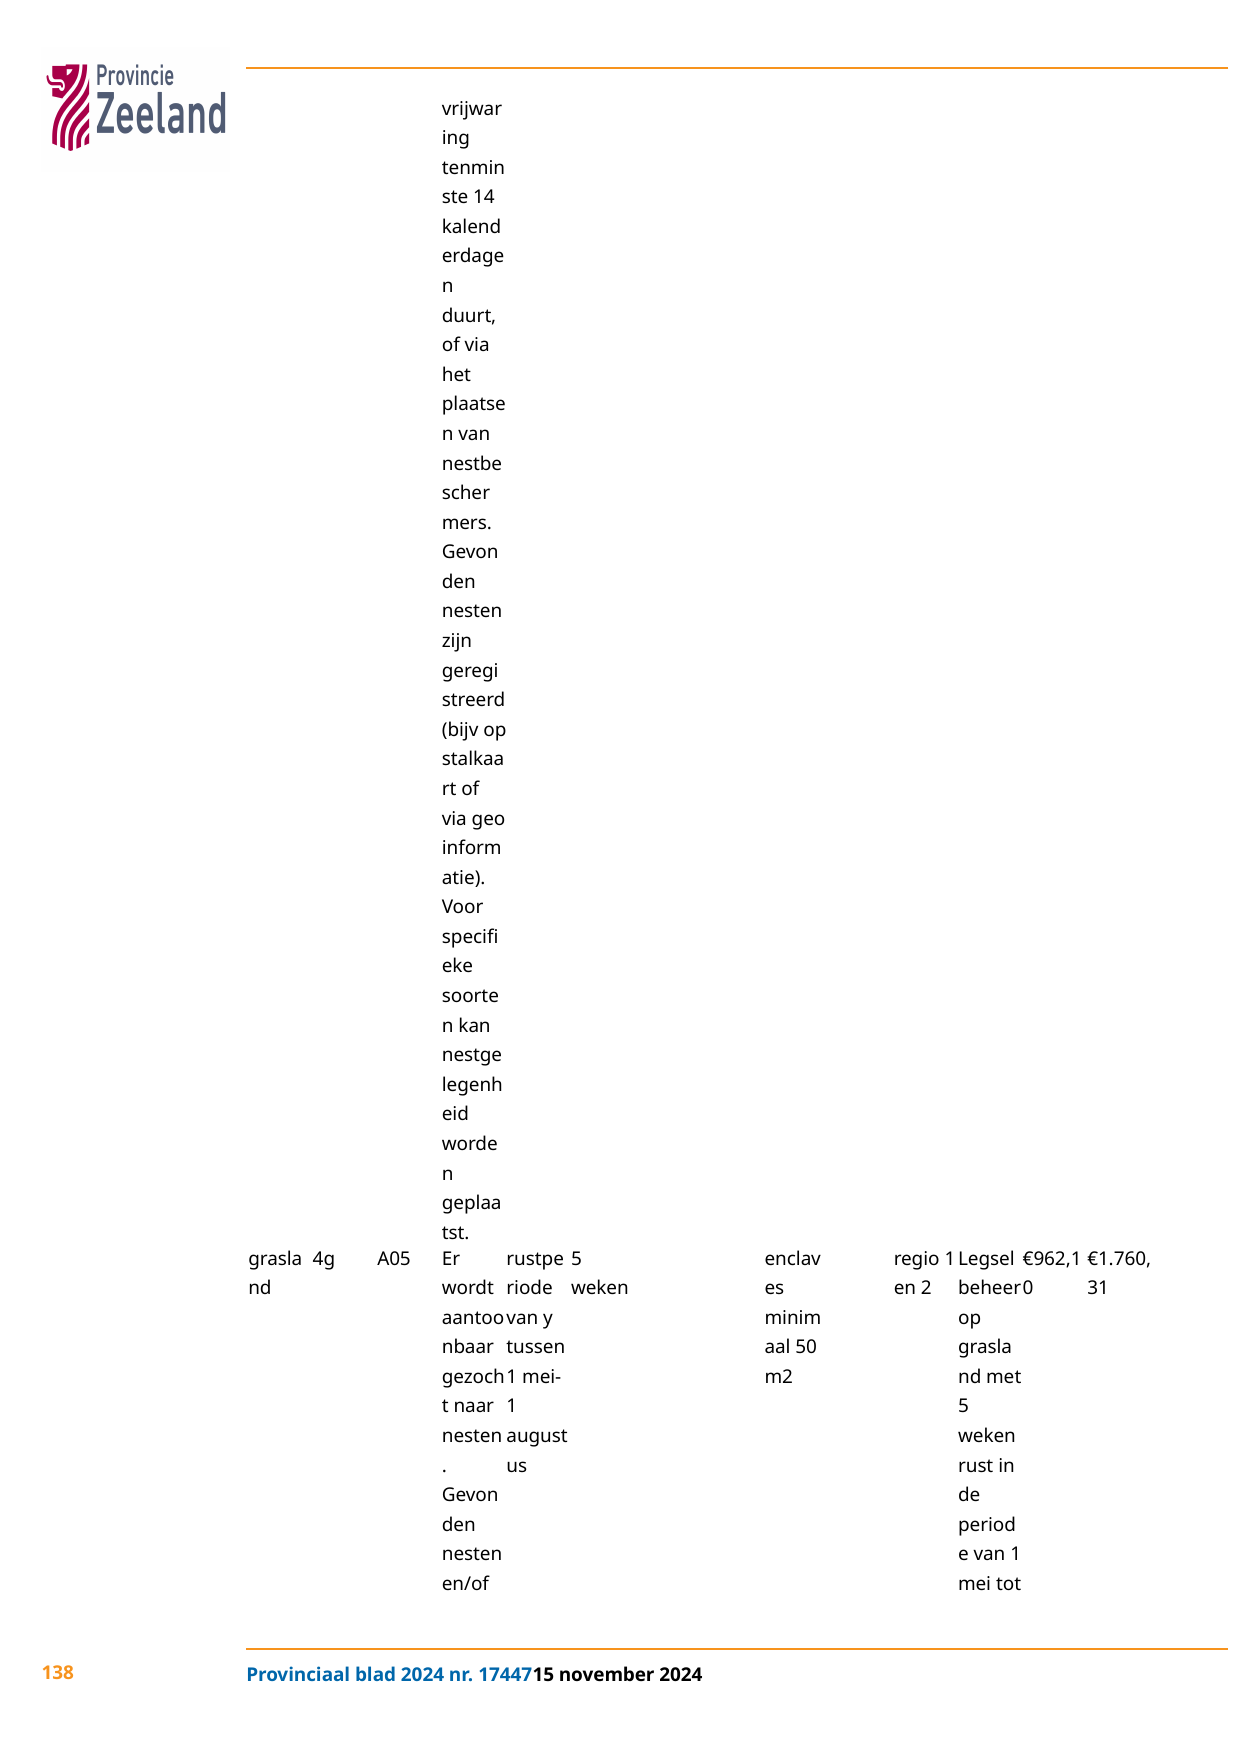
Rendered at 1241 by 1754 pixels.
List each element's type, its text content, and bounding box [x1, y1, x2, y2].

table_cell [635, 95, 700, 1245]
table_cell [377, 95, 442, 1245]
table_cell €962,10 [1023, 1245, 1087, 1596]
table_cell [635, 1245, 700, 1596]
table_cell [248, 95, 312, 1245]
table_cell [764, 95, 829, 1245]
table_cell [571, 95, 635, 1245]
table_cell grasland [248, 1245, 312, 1596]
table_cell [894, 95, 958, 1245]
table_cell [1023, 95, 1087, 1245]
table_cell rustperiode van y tussen 1 mei-1 augustus [506, 1245, 571, 1596]
table_cell [313, 95, 377, 1245]
table_cell enclaves minimaal 50 m2 [764, 1245, 829, 1596]
table_cell vrijwaring tenminste 14 kalenderdagen duurt, of via het plaatsen van nestbeschermers. Gevonden nesten zijn geregistreerd (bijv op stalkaart of via geo informatie). Voor specifieke soorten kan nestgelegenheid worden geplaatst. [442, 95, 506, 1245]
table_cell €1.760,31 [1087, 1245, 1152, 1596]
table_cell [506, 95, 571, 1245]
table_cell Er wordt aantoonbaar gezocht naar nesten. Gevonden nesten en/of [442, 1245, 506, 1596]
table_cell [829, 95, 893, 1245]
table_cell 4g [313, 1245, 377, 1596]
table_cell 5 weken [571, 1245, 635, 1596]
table_cell [700, 95, 764, 1245]
table_cell [1087, 95, 1152, 1245]
table_cell [958, 95, 1022, 1245]
table_cell Legselbeheer op grasland met 5 weken rust in de periode van 1 mei tot [958, 1245, 1022, 1596]
table_cell [829, 1245, 893, 1596]
table_cell A05 [377, 1245, 442, 1596]
picture [41, 47, 231, 172]
table_cell [700, 1245, 764, 1596]
table_cell regio 1 en 2 [894, 1245, 958, 1596]
